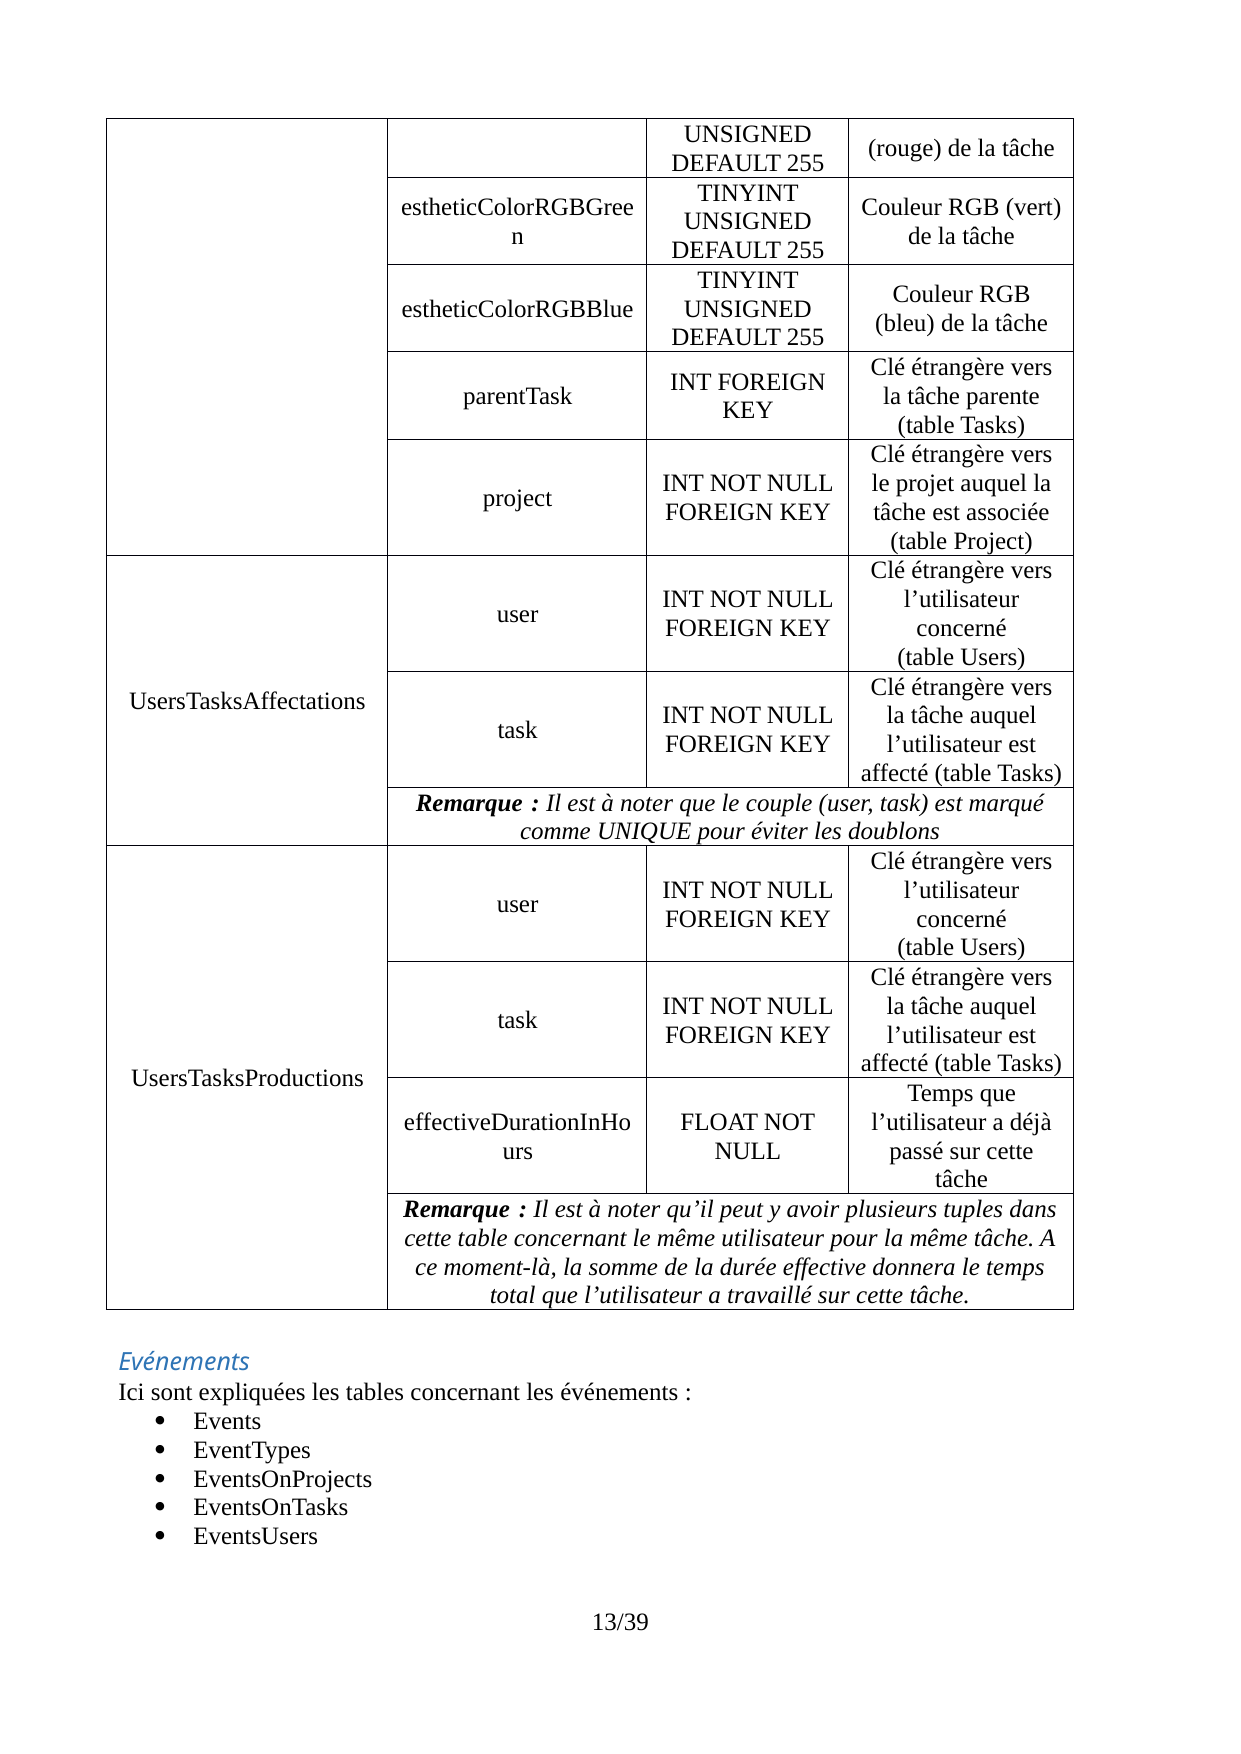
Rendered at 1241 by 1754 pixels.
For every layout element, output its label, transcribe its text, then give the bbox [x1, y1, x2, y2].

table_cell Clé étrangère vers le projet auquel la tâche est associée (table Project) [849, 440, 1073, 554]
table_cell Clé étrangère vers l’utilisateur concerné (table Users) [849, 846, 1073, 961]
table_cell INT NOT NULL FOREIGN KEY [647, 556, 848, 671]
table_cell Clé étrangère vers l’utilisateur concerné (table Users) [849, 556, 1073, 671]
table_cell UsersTasksAffectations [107, 556, 387, 845]
table_cell [388, 119, 646, 177]
table_cell INT NOT NULL FOREIGN KEY [647, 440, 848, 554]
table_cell Remarque : Il est à noter qu’il peut y avoir plusieurs tuples dans cette table concernant le même utilisateur pour la même tâche. A ce moment-là, la somme de la durée effective donnera le temps total que l’utilisateur a travaillé sur cette tâche. [388, 1194, 1073, 1309]
table_cell Couleur RGB (bleu) de la tâche [849, 265, 1073, 351]
list Events [156, 1406, 1122, 1435]
table_cell Clé étrangère vers la tâche parente (table Tasks) [849, 352, 1073, 438]
table_cell user [388, 846, 646, 961]
table_cell (rouge) de la tâche [849, 119, 1073, 177]
table_cell UsersTasksProductions [107, 846, 387, 1309]
table_cell user [388, 556, 646, 671]
table_cell Remarque : Il est à noter que le couple (user, task) est marqué comme UNIQUE pour éviter les doublons [388, 788, 1073, 845]
table_cell project [388, 440, 646, 554]
table_cell task [388, 672, 646, 787]
subtitle Evénements [118, 1343, 1122, 1377]
table_cell effectiveDurationInHours [388, 1078, 646, 1193]
table_cell INT FOREIGN KEY [647, 352, 848, 438]
table_cell TINYINT UNSIGNED DEFAULT 255 [647, 178, 848, 264]
table_cell INT NOT NULL FOREIGN KEY [647, 962, 848, 1077]
text Ici sont expliquées les tables concernant les événements : [118, 1377, 1122, 1406]
table_cell INT NOT NULL FOREIGN KEY [647, 846, 848, 961]
table_cell [107, 119, 387, 554]
table_cell estheticColorRGBBlue [388, 265, 646, 351]
table_cell TINYINT UNSIGNED DEFAULT 255 [647, 265, 848, 351]
list EventTypes [156, 1435, 1122, 1464]
table_cell estheticColorRGBGreen [388, 178, 646, 264]
list EventsOnProjects [156, 1464, 1122, 1492]
table_cell Clé étrangère vers la tâche auquel l’utilisateur est affecté (table Tasks) [849, 962, 1073, 1077]
table_cell Couleur RGB (vert) de la tâche [849, 178, 1073, 264]
list EventsUsers [156, 1521, 1122, 1550]
list EventsOnTasks [156, 1492, 1122, 1521]
table_cell parentTask [388, 352, 646, 438]
table_cell Clé étrangère vers la tâche auquel l’utilisateur est affecté (table Tasks) [849, 672, 1073, 787]
table_cell task [388, 962, 646, 1077]
table_cell FLOAT NOT NULL [647, 1078, 848, 1193]
table_cell INT NOT NULL FOREIGN KEY [647, 672, 848, 787]
table_cell Temps que l’utilisateur a déjà passé sur cette tâche [849, 1078, 1073, 1193]
table_cell UNSIGNED DEFAULT 255 [647, 119, 848, 177]
